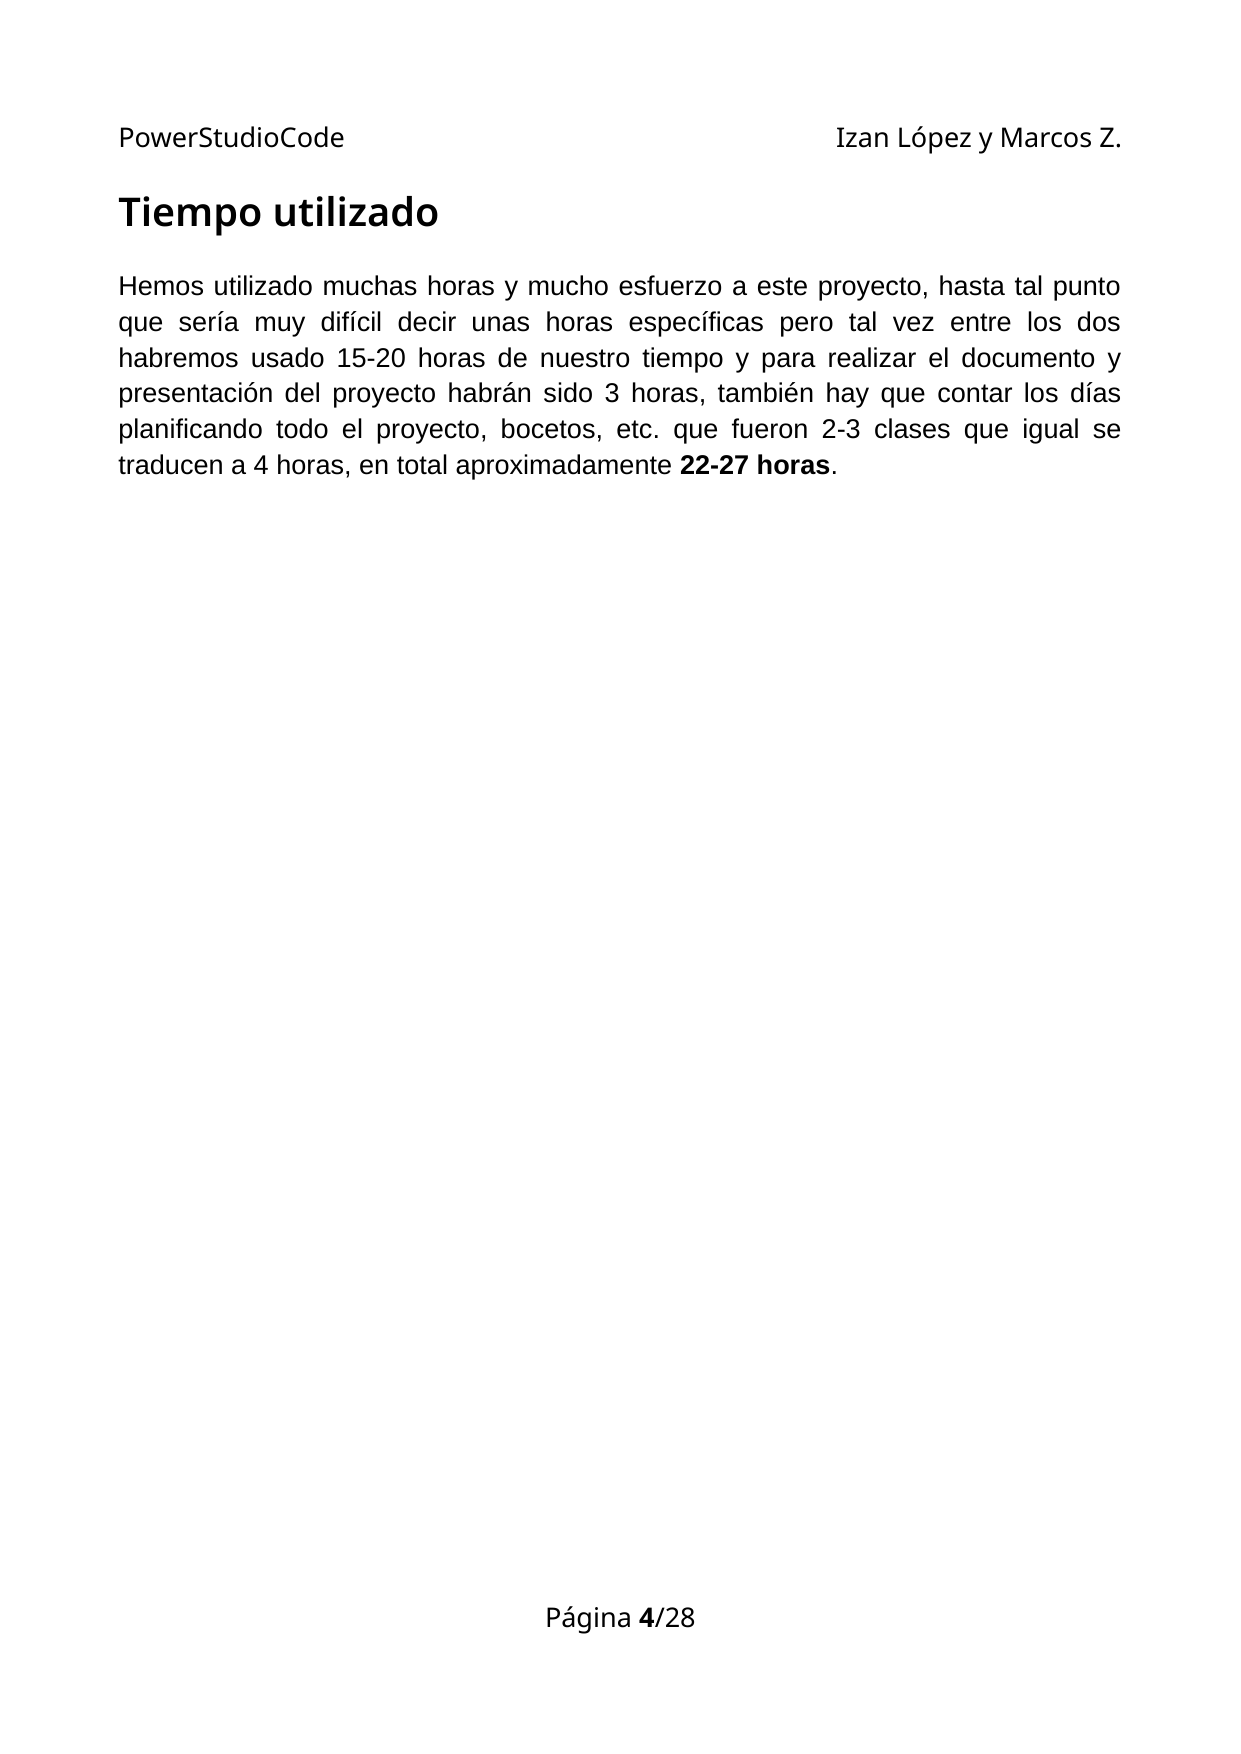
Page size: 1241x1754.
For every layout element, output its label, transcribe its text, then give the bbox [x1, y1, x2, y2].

text Hemos utilizado muchas horas y mucho esfuerzo a este proyecto, hasta tal punto que sería muy difícil decir unas horas específicas pero tal vez entre los dos habremos usado 15-20 horas de nuestro tiempo y para realizar el documento y presentación del proyecto habrán sido 3 horas, también hay que contar los días planificando todo el proyecto, bocetos, etc. que fueron 2-3 clases que igual se traducen a 4 horas, en total aproximadamente 22-27 horas. [118, 270, 1122, 481]
subtitle Tiempo utilizado [118, 184, 1122, 238]
